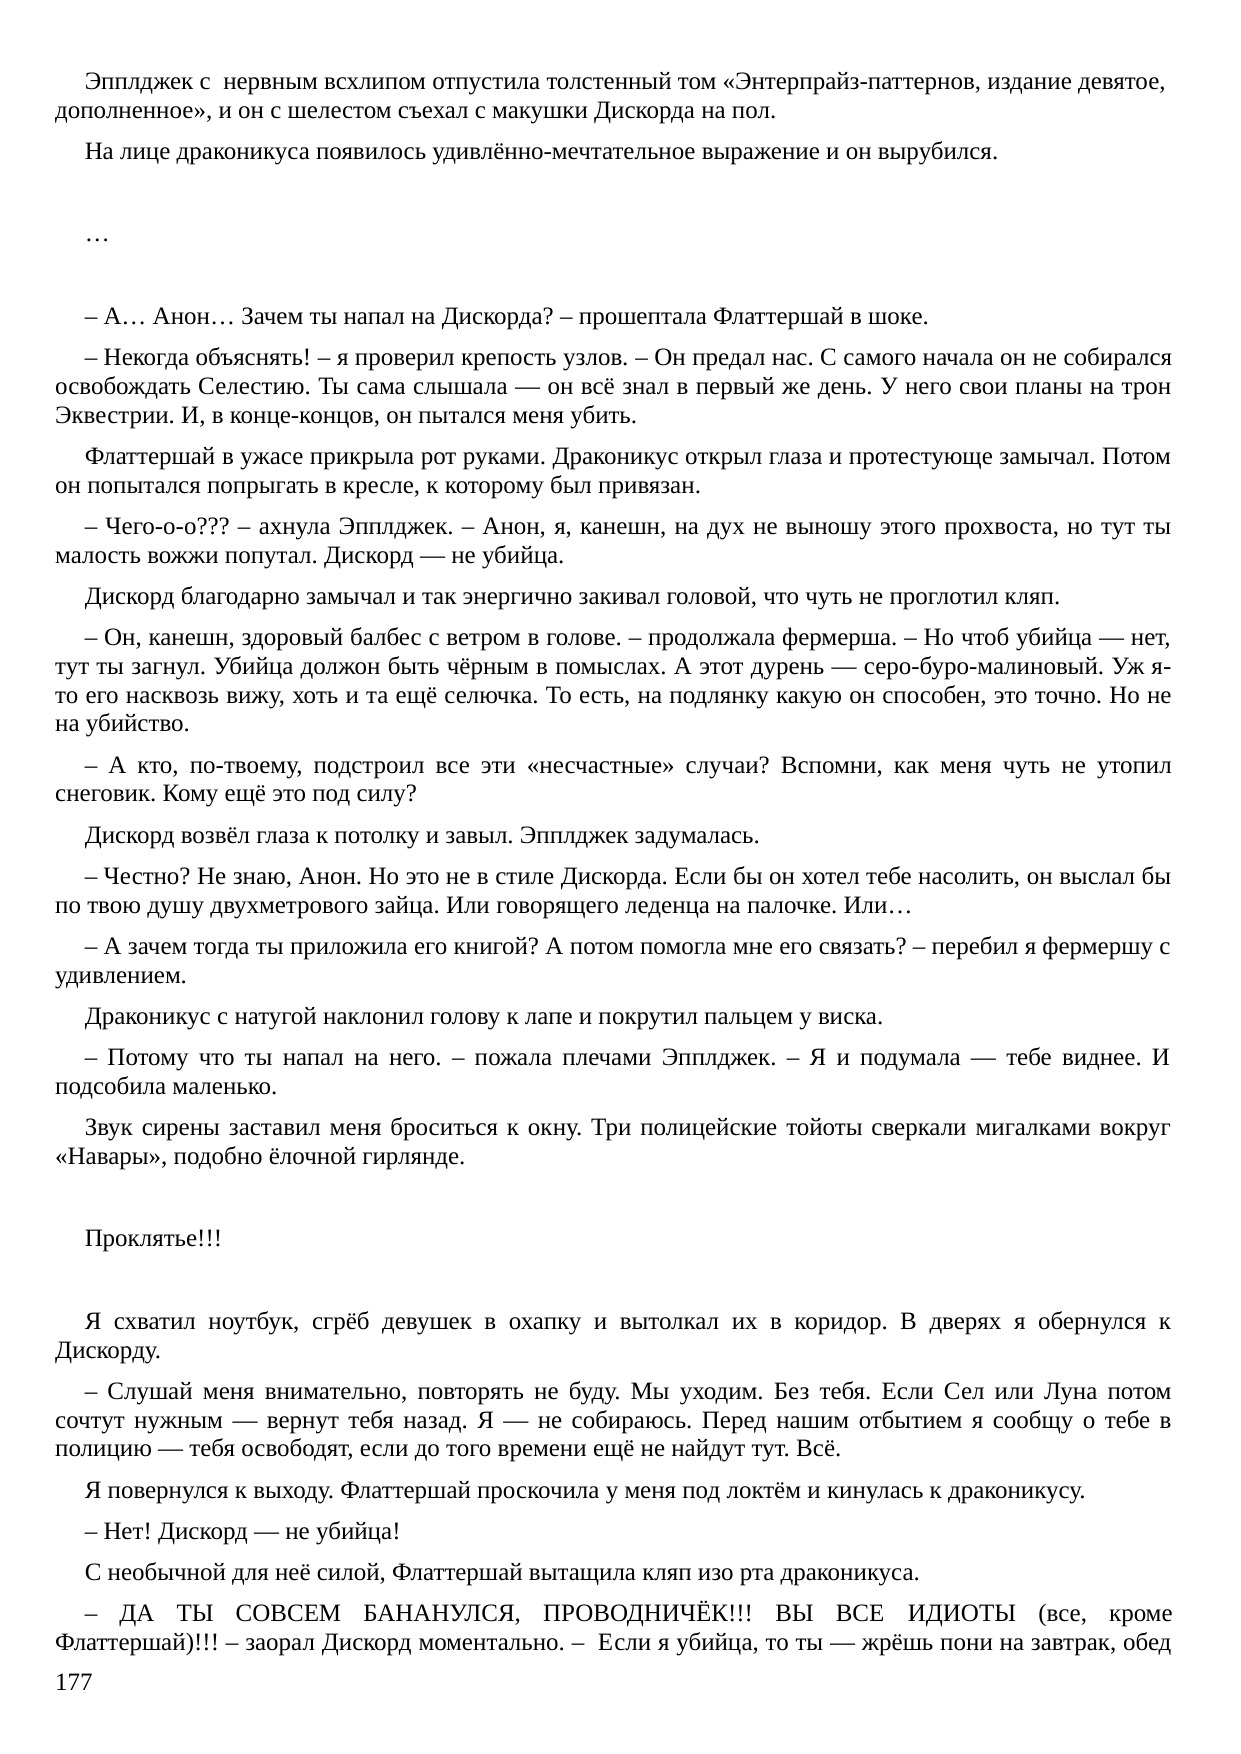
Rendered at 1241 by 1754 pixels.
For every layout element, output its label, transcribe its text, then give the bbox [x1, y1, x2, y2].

text Дискорд возвёл глаза к потолку и завыл. Эпплджек задумалась. [55, 820, 1173, 848]
text На лице драконикуса появилось удивлённо-мечтательное выражение и он вырубился. [55, 136, 1173, 165]
text – Некогда объяснять! – я проверил крепость узлов. – Он предал нас. С самого начала он не собирался освобождать Селестию. Ты сама слышала — он всё знал в первый же день. У него свои планы на трон Эквестрии. И, в конце-концов, он пытался меня убить. [55, 342, 1173, 428]
text – Потому что ты напал на него. – пожала плечами Эпплджек. – Я и подумала — тебе виднее. И подсобила маленько. [55, 1042, 1173, 1100]
text Драконикус с натугой наклонил голову к лапе и покрутил пальцем у виска. [55, 1001, 1173, 1030]
text – А… Анон… Зачем ты напал на Дискорда? – прошептала Флаттершай в шоке. [55, 301, 1173, 330]
text Дискорд благодарно замычал и так энергично закивал головой, что чуть не проглотил кляп. [55, 581, 1173, 610]
text Проклятье!!! [55, 1223, 1173, 1252]
text – Он, канешн, здоровый балбес с ветром в голове. – продолжала фермерша. – Но чтоб убийца — нет, тут ты загнул. Убийца должон быть чёрным в помыслах. А этот дурень — серо-буро-малиновый. Уж я-то его насквозь вижу, хоть и та ещё селючка. То есть, на подлянку какую он способен, это точно. Но не на убийство. [55, 622, 1173, 737]
text … [55, 218, 1173, 247]
text Я схватил ноутбук, сгрёб девушек в охапку и вытолкал их в коридор. В дверях я обернулся к Дискорду. [55, 1306, 1173, 1363]
text – А зачем тогда ты приложила его книгой? А потом помогла мне его связать? – перебил я фермершу с удивлением. [55, 931, 1173, 988]
text Эпплджек с нервным всхлипом отпустила толстенный том «Энтерпрайз-паттернов, издание девятое, дополненное», и он с шелестом съехал с макушки Дискорда на пол. [55, 66, 1173, 123]
text – А кто, по-твоему, подстроил все эти «несчастные» случаи? Вспомни, как меня чуть не утопил снеговик. Кому ещё это под силу? [55, 750, 1173, 807]
text Флаттершай в ужасе прикрыла рот руками. Драконикус открыл глаза и протестующе замычал. Потом он попытался попрыгать в кресле, к которому был привязан. [55, 441, 1173, 498]
text – Нет! Дискорд — не убийца! [55, 1516, 1173, 1545]
text Я повернулся к выходу. Флаттершай проскочила у меня под локтём и кинулась к драконикусу. [55, 1475, 1173, 1503]
text – ДА ТЫ СОВСЕМ БАНАНУЛСЯ, ПРОВОДНИЧЁК!!! ВЫ ВСЕ ИДИОТЫ (все, кроме Флаттершай)!!! – заорал Дискорд моментально. – Если я убийца, то ты — жрёшь пони на завтрак, обед [55, 1598, 1173, 1656]
text Звук сирены заставил меня броситься к окну. Три полицейские тойоты сверкали мигалками вокруг «Навары», подобно ёлочной гирлянде. [55, 1112, 1173, 1170]
text – Слушай меня внимательно, повторять не буду. Мы уходим. Без тебя. Если Сел или Луна потом сочтут нужным — вернут тебя назад. Я — не собираюсь. Перед нашим отбытием я сообщу о тебе в полицию — тебя освободят, если до того времени ещё не найдут тут. Всё. [55, 1376, 1173, 1462]
text – Честно? Не знаю, Анон. Но это не в стиле Дискорда. Если бы он хотел тебе насолить, он выслал бы по твою душу двухметрового зайца. Или говорящего леденца на палочке. Или… [55, 861, 1173, 918]
text С необычной для неё силой, Флаттершай вытащила кляп изо рта драконикуса. [55, 1557, 1173, 1586]
text – Чего-о-о??? – ахнула Эпплджек. – Анон, я, канешн, на дух не выношу этого прохвоста, но тут ты малость вожжи попутал. Дискорд — не убийца. [55, 511, 1173, 568]
